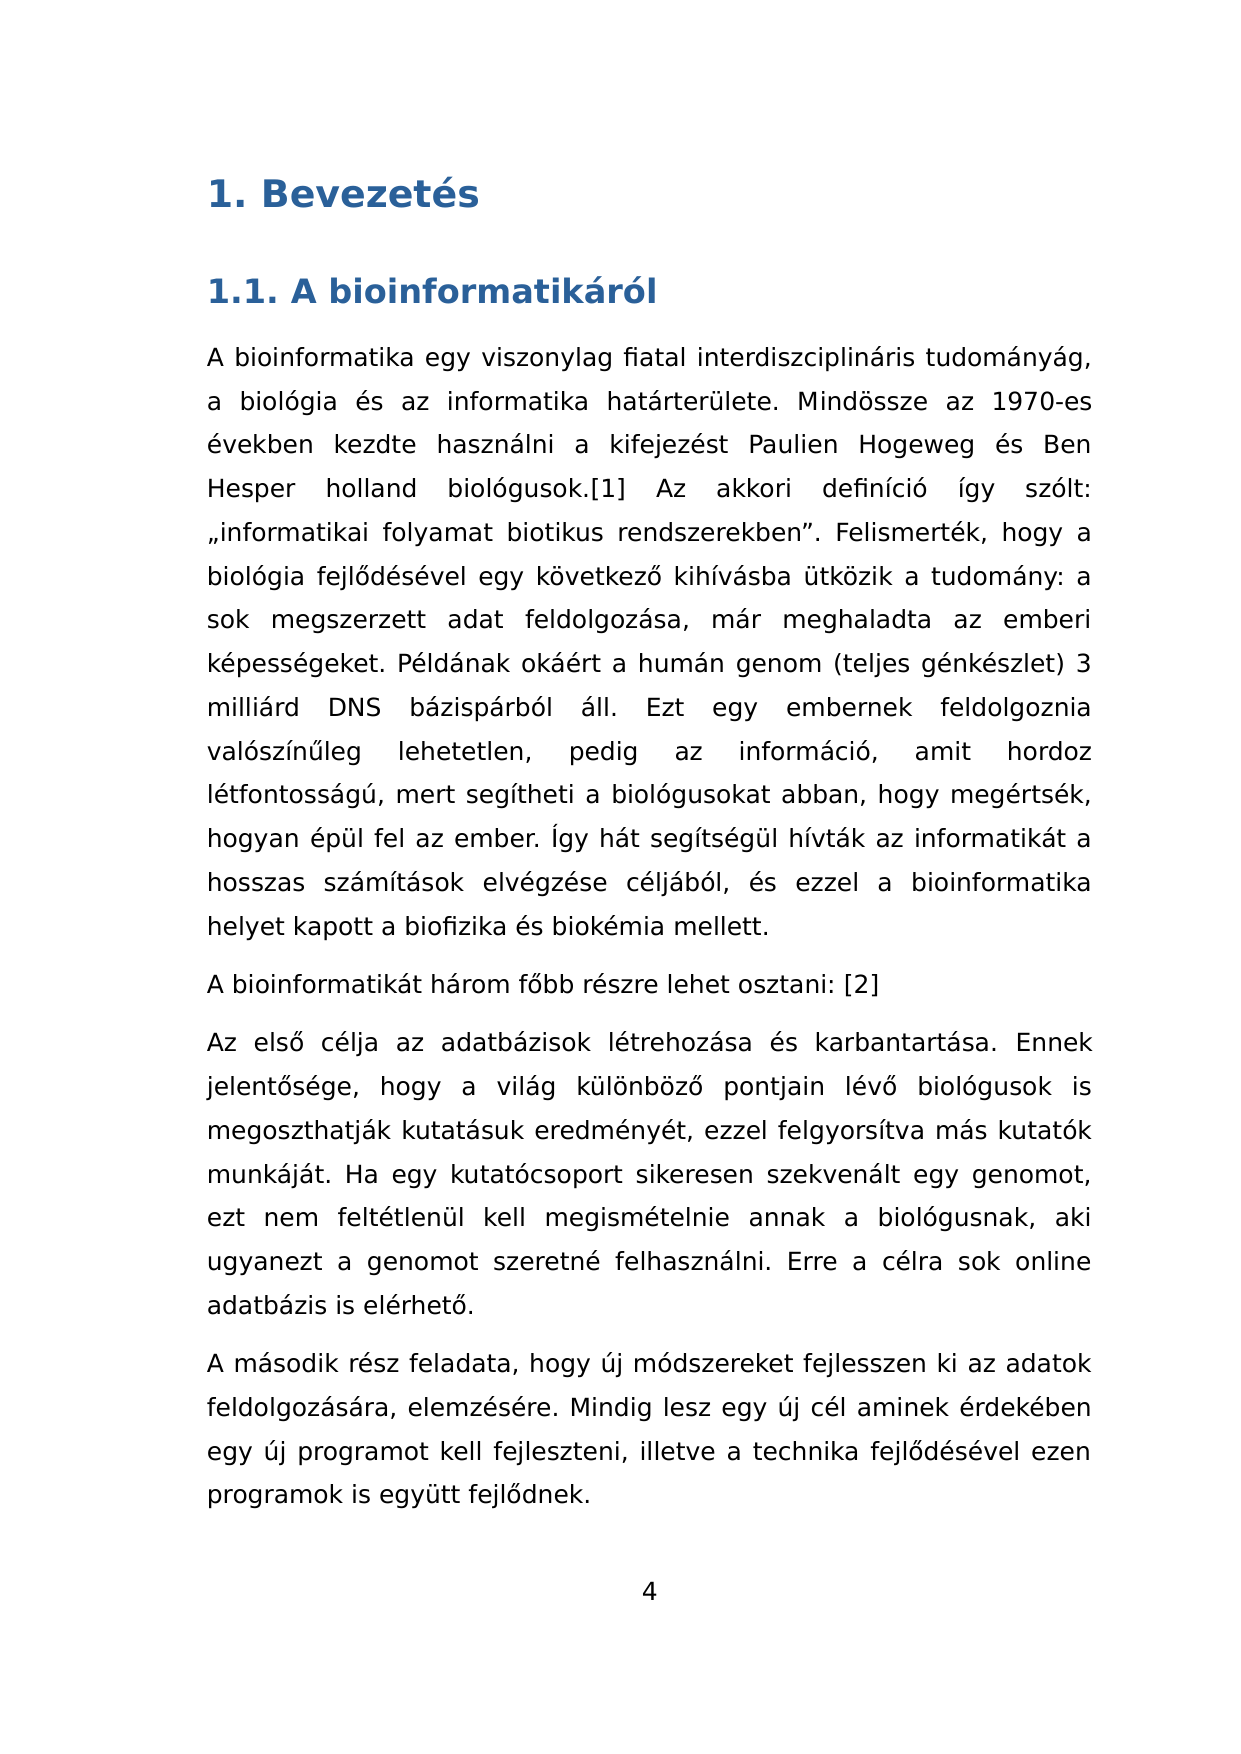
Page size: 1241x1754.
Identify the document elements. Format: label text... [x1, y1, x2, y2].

text A bioinformatikát három főbb részre lehet osztani: [2] [207, 970, 1093, 999]
text Az első célja az adatbázisok létrehozása és karbantartása. Ennek jelentősége, hogy a világ különböző pontjain lévő biológusok is megoszthatják kutatásuk eredményét, ezzel felgyorsítva más kutatók munkáját. Ha egy kutatócsoport sikeresen szekvenált egy genomot, ezt nem feltétlenül kell megismételnie annak a biológusnak, aki ugyanezt a genomot szeretné felhasználni. Erre a célra sok online adatbázis is elérhető. [207, 1029, 1093, 1320]
subtitle A bioinformatikáról [207, 272, 1093, 311]
subtitle Bevezetés [207, 173, 1093, 217]
text A második rész feladata, hogy új módszereket fejlesszen ki az adatok feldolgozására, elemzésére. Mindig lesz egy új cél aminek érdekében egy új programot kell fejleszteni, illetve a technika fejlődésével ezen programok is együtt fejlődnek. [207, 1349, 1093, 1510]
text A bioinformatika egy viszonylag fiatal interdiszciplináris tudományág, a biológia és az informatika határterülete. Mindössze az 1970-es években kezdte használni a kifejezést Paulien Hogeweg és Ben Hesper holland biológusok.[1] Az akkori definíció így szólt: „informatikai folyamat biotikus rendszerekben”. Felismerték, hogy a biológia fejlődésével egy következő kihívásba ütközik a tudomány: a sok megszerzett adat feldolgozása, már meghaladta az emberi képességeket. Példának okáért a humán genom (teljes génkészlet) 3 milliárd DNS bázispárból áll. Ezt egy embernek feldolgoznia valószínűleg lehetetlen, pedig az információ, amit hordoz létfontosságú, mert segítheti a biológusokat abban, hogy megértsék, hogyan épül fel az ember. Így hát segítségül hívták az informatikát a hosszas számítások elvégzése céljából, és ezzel a bioinformatika helyet kapott a biofizika és biokémia mellett. [207, 343, 1093, 941]
